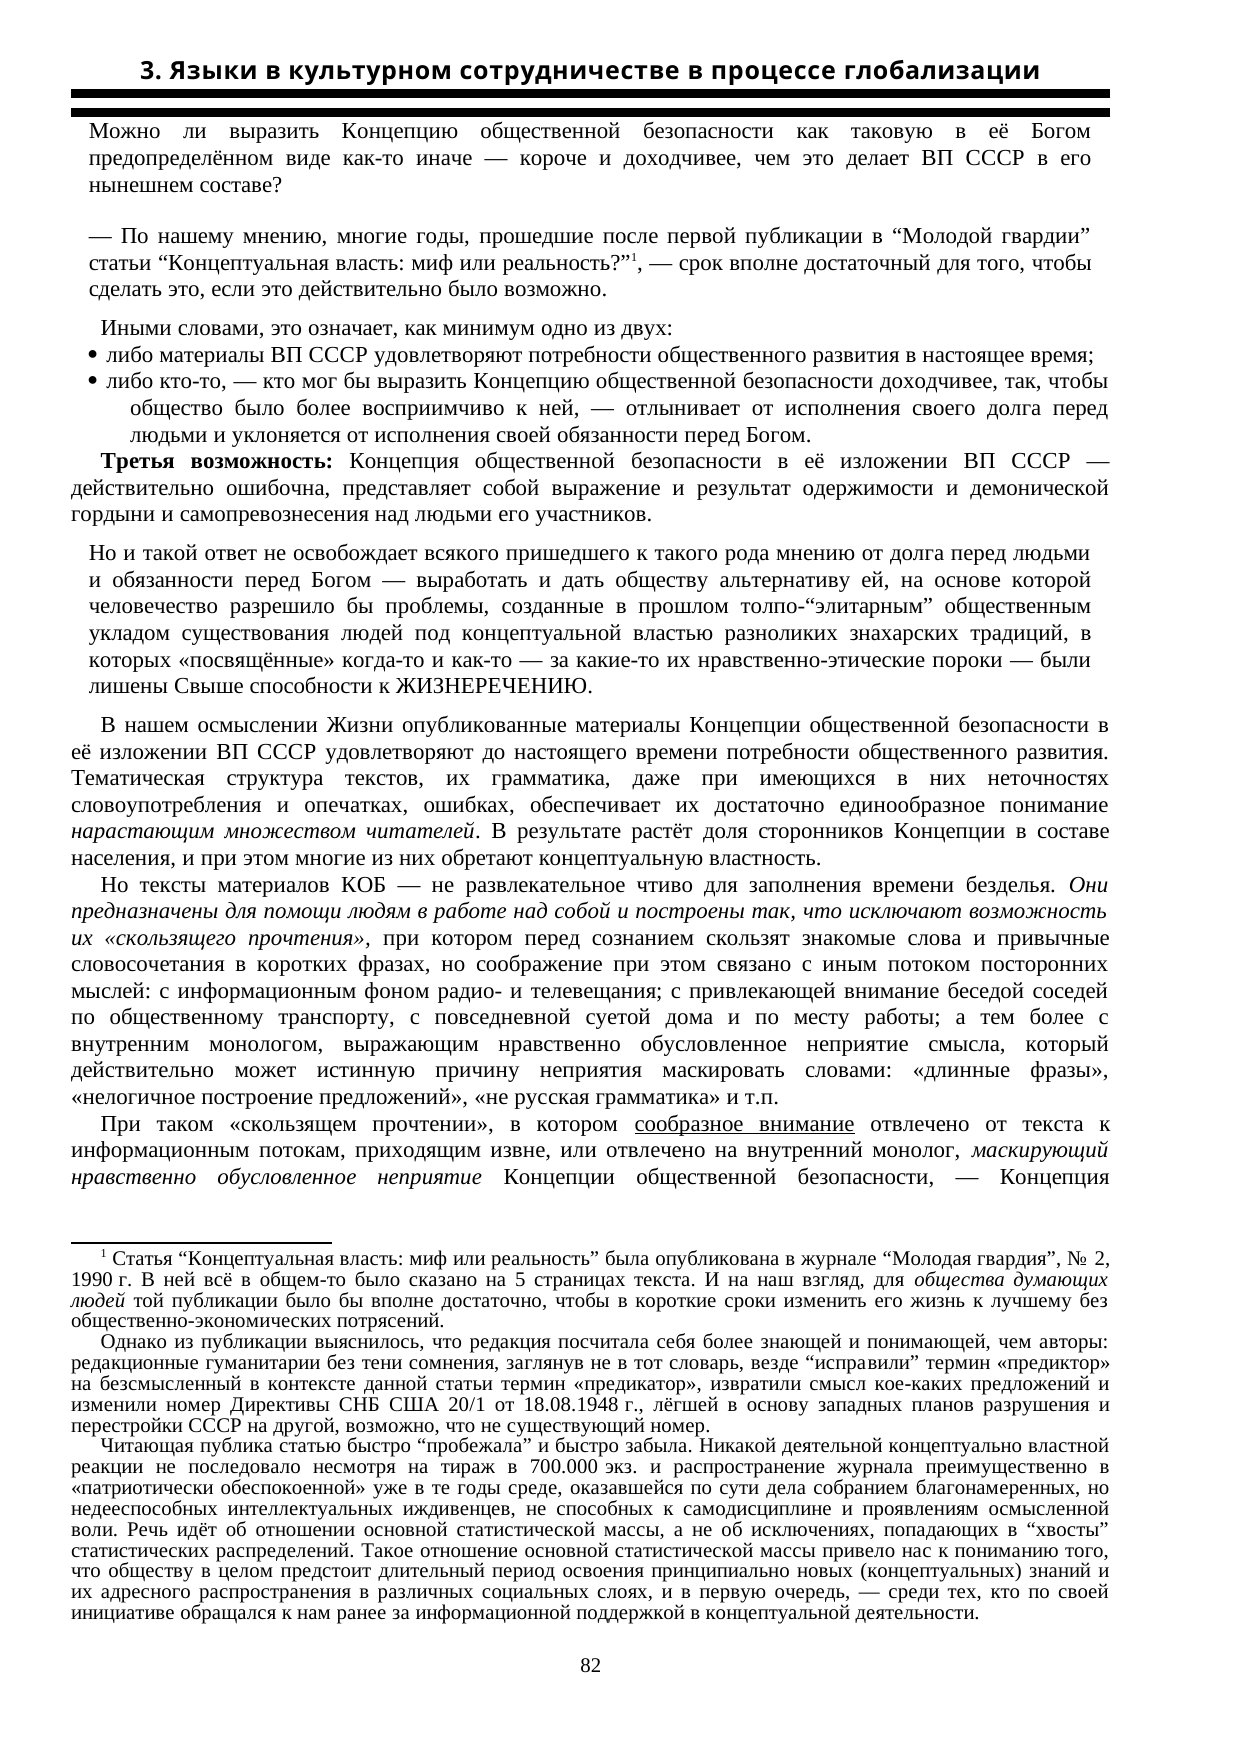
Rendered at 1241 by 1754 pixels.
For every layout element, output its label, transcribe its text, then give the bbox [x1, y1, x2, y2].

text Статья “Концепту­аль­ная власть: миф или реальность” была опубликована в журнале “Молодая гвардия”, № 2, 1990 г. В ней всё в общем-то было сказано на 5 страницах текста. И на наш взгляд, для общества думающих людей той публикации было бы вполне достаточно, чтобы в короткие сроки изменить его жизнь к лучшему без общественно-экономи­чес­ких потрясений. [71, 1249, 1110, 1332]
list либо кто-то, — кто мог бы выразить Концепцию общественной безопасности доходчивее, так, чтобы общество было более восприимчиво к ней, — отлынивает от исполнения своего долга перед людьми и уклоняется от исполнения своей обязанности перед Богом. [88, 367, 1110, 447]
text — По нашему мнению, многие годы, прошедшие после первой публикации в “Молодой гвардии” статьи “Кон­цеп­ту­аль­ная власть: миф или реальность?”, — срок вполне достаточный для того, чтобы сделать это, если это действительно было возможно. [88, 222, 1093, 302]
text Иными словами, это означает, как минимум одно из двух: [71, 314, 1110, 341]
list либо материалы ВП СССР удовлетворяют потребности общественного развития в настоящее время; [88, 341, 1110, 367]
text Третья возможность: Концепция общественной безопасности в её изложении ВП СССР — действительно ошибочна, представляет собой выражение и результат одержимости и демонической гордыни и самопревознесения над людьми его участников. [71, 447, 1110, 527]
text Но тексты материалов КОБ — не развлекательное чтиво для заполнения времени безделья. Они предназначены для помощи людям в работе над собой и построены так, что исключают возможность их «сколь­зя­щего прочтения», при котором перед сознанием скользят знакомые слова и привычные словосочетания в коротких фразах, но соображение при этом связано с иным потоком посторонних мыслей: с информационным фоном радио- и телевещания; с привлекающей внимание беседой соседей по общественному транспорту, с повседневной суетой дома и по месту работы; а тем более с внутренним монологом, выражающим нравственно обусловленное неприятие смысла, который действительно может истинную причину неприятия маскировать словами: «длинные фразы», «нелогичное построение предложений», «не рус­ская грамматика» и т.п. [71, 870, 1110, 1109]
text Однако из публикации выяснилось, что редакция посчитала себя более знающей и понимающей, чем авторы: редакционные гуманитарии без тени сомнения, заглянув не в тот словарь, везде “испра­вили” термин «предик­тор» на безсмысленный в контексте данной статьи термин «предикатор», извратили смысл кое-каких предложений и изменили номер Директивы СНБ США 20/1 от 18.08.1948 г., лёгшей в основу западных планов разрушения и перестройки СССР на другой, возможно, что не существующий номер. [71, 1332, 1110, 1436]
text При таком «скользящем прочтении», в котором сообразное внимание отвлечено от текста к информационным потокам, приходящим извне, или отвлечено на внутренний монолог, маскирующий нравственно обусловленное неприятие Концепции общественной безопасности, — Концепция [71, 1109, 1110, 1189]
text Но и такой ответ не освобождает всякого пришедшего к такого рода мнению от долга перед людьми и обязанности перед Богом — выработать и дать обществу альтернативу ей, на основе которой человечество разрешило бы проблемы, созданные в прошлом толпо-“элитарным” общественным укладом существования людей под концептуальной властью разноликих знахарских традиций, в которых «посвя­щённые» когда-то и как-то — за какие-то их нравственно-этические пороки — были лишены Свыше способности к ЖИЗНЕРЕЧЕНИЮ. [88, 539, 1093, 698]
text В нашем осмыслении Жизни опубликованные материалы Концепции общественной безопасности в её изложении ВП СССР удовлетворяют до настоящего времени потребности общественного развития. Тематическая структура текстов, их грамматика, даже при имеющихся в них неточностях словоупотребления и опечатках, ошибках, обеспечивает их достаточно единообразное понимание нарастающим множеством читателей. В результате растёт доля сторонников Концепции в составе населения, и при этом многие из них обретают концептуальную властность. [71, 711, 1110, 870]
text Читающая публика статью быстро “пробежала” и быстро забыла. Никакой деятельной концептуально властной реакции не последовало несмотря на тираж в 700.000 экз. и распространение журнала преимущественно в «патриоти­чес­ки обеспокоенной» уже в те годы среде, оказавшейся по сути дела собранием благонамеренных, но недееспособных интеллектуальных иждивенцев, не способных к самодисциплине и проявлениям осмысленной воли. Речь идёт об отношении основной статистической массы, а не об исключениях, попадающих в “хвосты” статистических распределений. Такое отношение основной статистической массы привело нас к пониманию того, что обществу в целом предстоит длительный период освоения принципиально новых (концептуальных) знаний и их адресного распространения в различных социальных слоях, и в первую очередь, — среди тех, кто по своей инициативе обращался к нам ранее за информационной поддержкой в концептуальной деятельности. [71, 1436, 1110, 1624]
text Можно ли выразить Концепцию общественной безопасности как таковую в её Богом предопределённом виде как-то иначе — короче и доходчивее, чем это делает ВП СССР в его нынешнем составе? [88, 117, 1093, 197]
